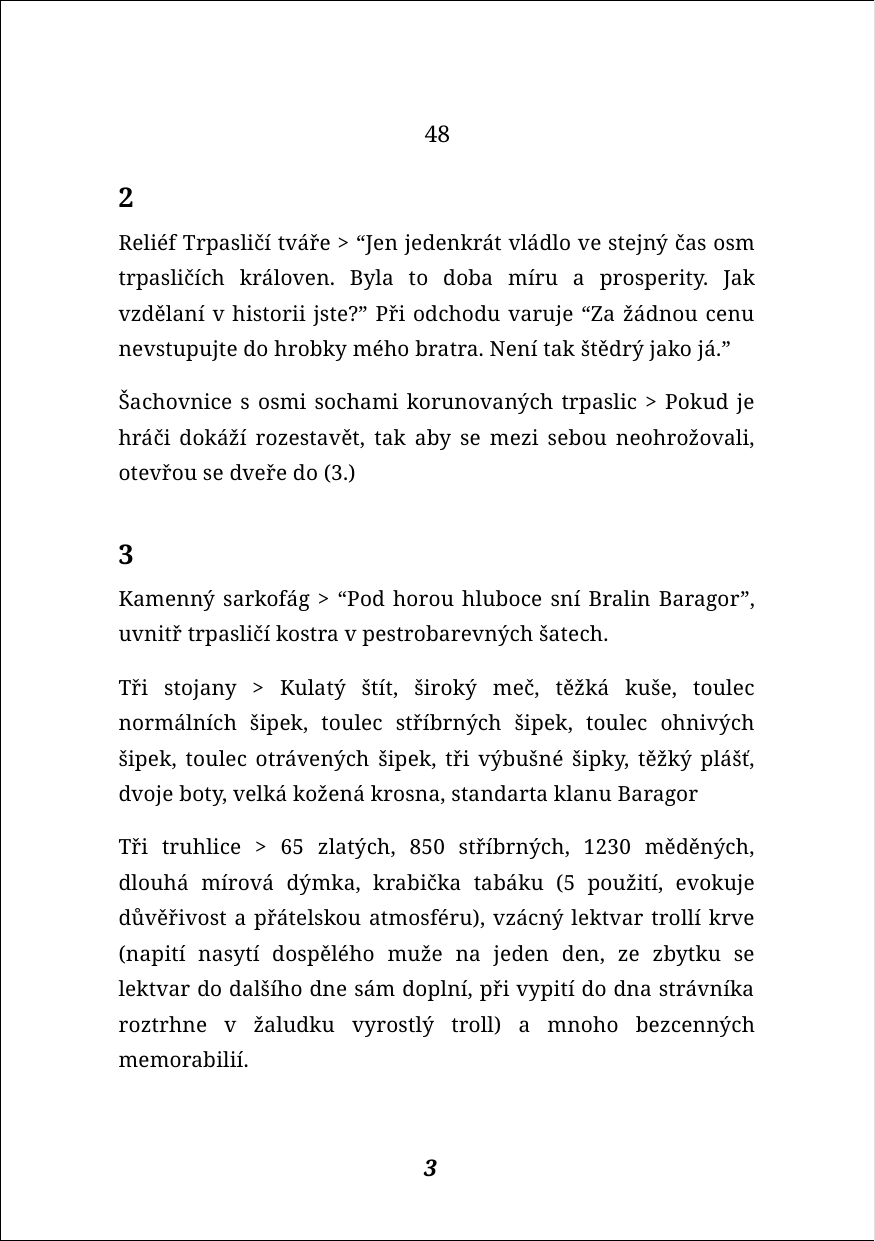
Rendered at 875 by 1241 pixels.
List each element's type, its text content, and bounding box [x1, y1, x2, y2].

text Tři truhlice > 65 zlatých, 850 stříbrných, 1230 měděných, dlouhá mírová dýmka, krabička tabáku (5 použití, evokuje důvěřivost a přátelskou atmosféru), vzácný lektvar trollí krve (napití nasytí dospělého muže na jeden den, ze zbytku se lektvar do dalšího dne sám doplní, při vypití do dna strávníka roztrhne v žaludku vyrostlý troll) a mnoho bezcenných memorabilií. [118, 832, 756, 1074]
text Šachovnice s osmi sochami korunovaných trpaslic > Pokud je hráči dokáží rozestavět, tak aby se mezi sebou neohrožovali, otevřou se dveře do (3.) [118, 387, 756, 487]
text Kamenný sarkofág > “Pod horou hluboce sní Bralin Baragor”, uvnitř trpasličí kostra v pestrobarevných šatech. [118, 584, 756, 648]
text Reliéf Trpasličí tváře > “Jen jedenkrát vládlo ve stejný čas osm trpasličích královen. Byla to doba míru a prosperity. Jak vzdělaní v historii jste?” Při odchodu varuje “Za žádnou cenu nevstupujte do hrobky mého bratra. Není tak štědrý jako já.” [118, 228, 756, 363]
subtitle 3 [118, 535, 756, 572]
subtitle 2 [118, 179, 756, 216]
text Tři stojany > Kulatý štít, široký meč, těžká kuše, toulec normálních šipek, toulec stříbrných šipek, toulec ohnivých šipek, toulec otrávených šipek, tři výbušné šipky, těžký plášť, dvoje boty, velká kožená krosna, standarta klanu Baragor [118, 673, 756, 808]
